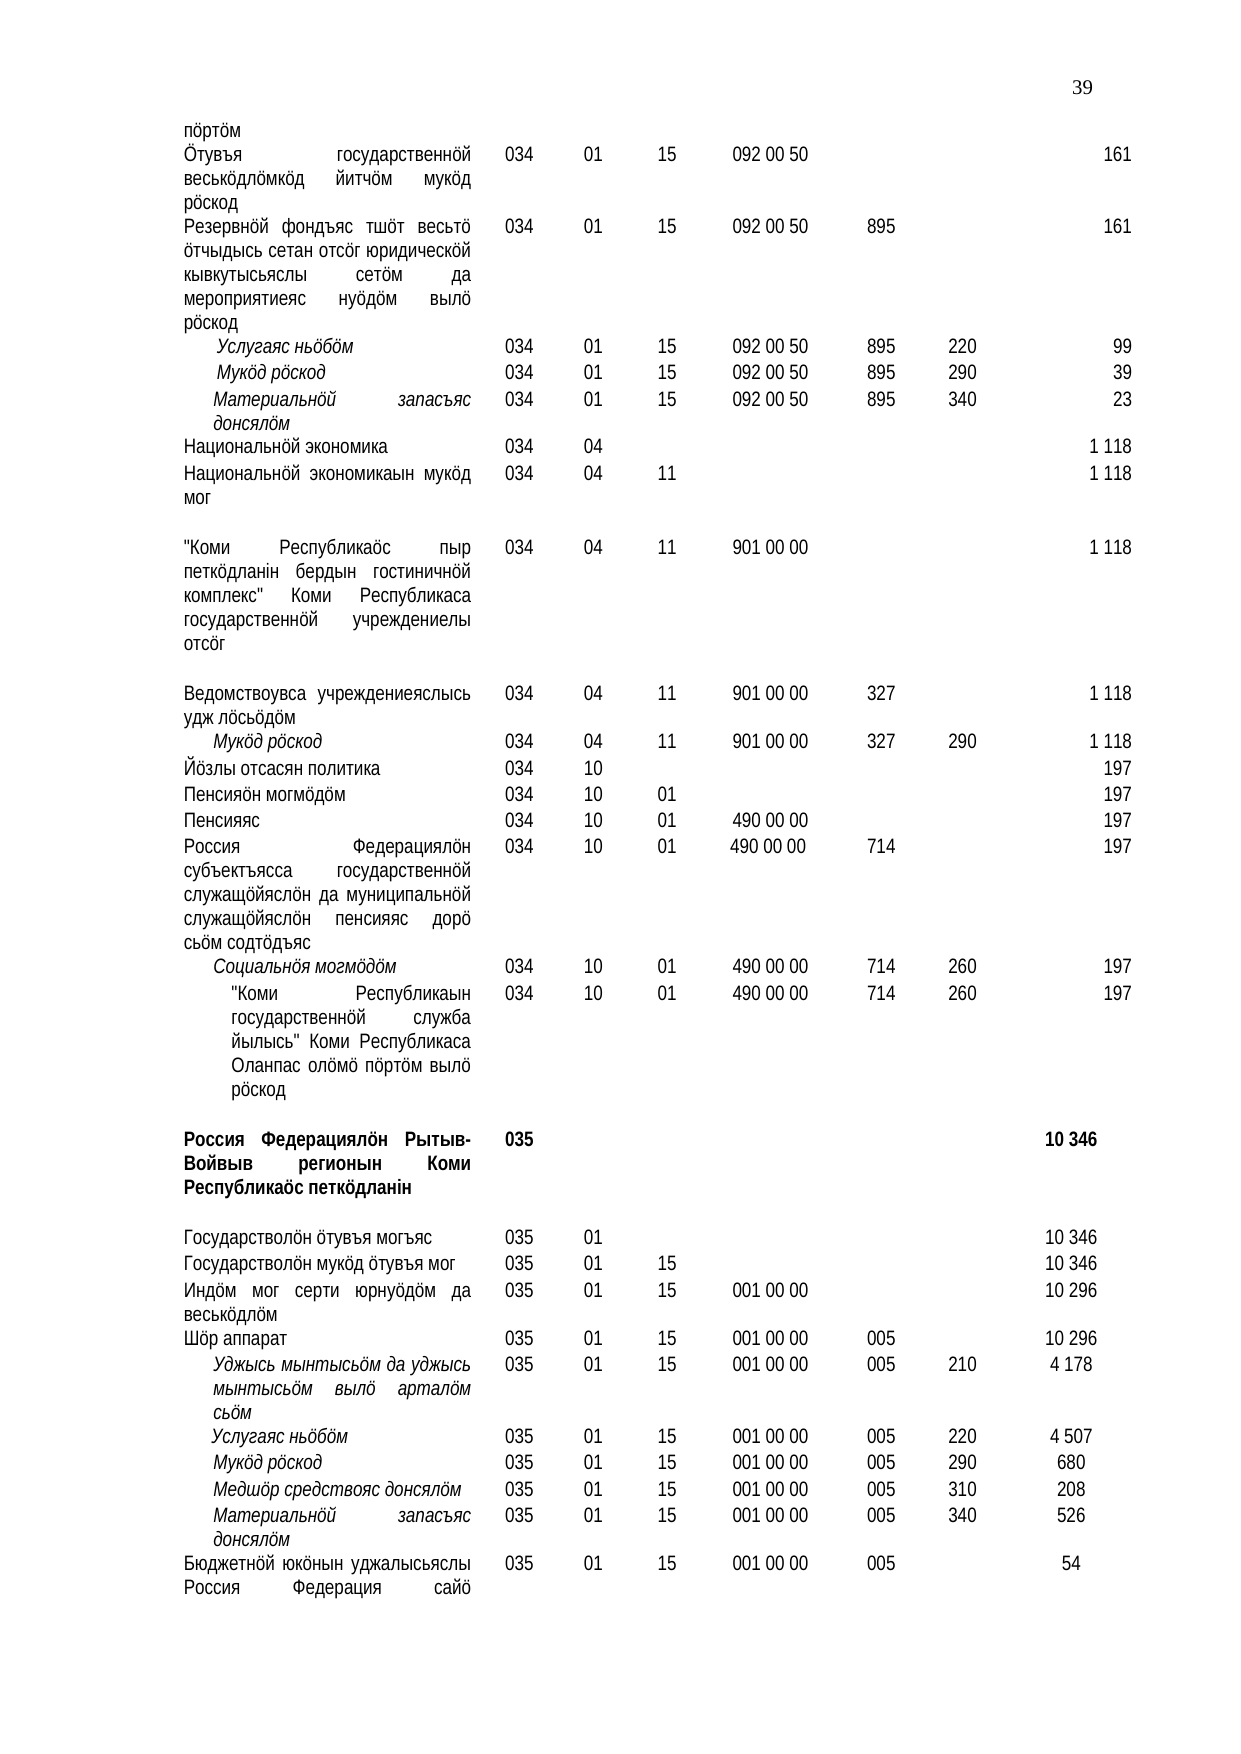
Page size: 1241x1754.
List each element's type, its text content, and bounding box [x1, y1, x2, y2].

table_cell Öтувъя государственнöй веськöдлöмкöд йитчöм мукöд рöскод [172, 142, 482, 214]
table_cell 15 [630, 1424, 704, 1450]
table_cell Ведомствоувса учреждениеяслысь удж лöсьöдöм [172, 681, 482, 729]
table_cell 035 [482, 1477, 556, 1503]
table_cell [172, 655, 482, 681]
table_cell 04 [556, 681, 630, 729]
table_cell 208 [999, 1477, 1143, 1503]
table_cell 001 00 00 [704, 1424, 837, 1450]
table_cell Индöм мог серти юрнуöдöм да веськöдлöм [172, 1278, 482, 1326]
table_cell 290 [925, 360, 999, 386]
table_cell Мукöд рöскод [172, 360, 482, 386]
table_cell [1143, 386, 1217, 434]
table_cell [704, 782, 837, 808]
table_cell [925, 1278, 999, 1326]
table_cell [925, 835, 999, 954]
table_cell 035 [482, 1278, 556, 1326]
table_cell [925, 681, 999, 729]
table_cell 034 [482, 434, 556, 461]
table_cell 005 [837, 1551, 925, 1599]
table_cell [704, 1225, 837, 1251]
table_cell [630, 434, 704, 461]
table_cell [999, 1100, 1143, 1127]
table_cell [1143, 1477, 1217, 1503]
table_cell Материальнöй запасъяс донсялöм [172, 1503, 482, 1551]
table_cell 197 [999, 835, 1143, 954]
table_cell [704, 509, 837, 535]
table_cell "Коми Республикаын государственнöй служба йылысь" Коми Республикаса Оланпас олöмö пöртöм вылö рöскод [172, 981, 482, 1100]
table_cell [482, 509, 556, 535]
table_cell 260 [925, 954, 999, 981]
table_cell 54 [999, 1551, 1143, 1599]
table_cell [1143, 1199, 1217, 1225]
table_cell 034 [482, 535, 556, 655]
table_cell [837, 434, 925, 461]
table_cell [172, 1199, 482, 1225]
table_cell [630, 655, 704, 681]
table_cell [1143, 782, 1217, 808]
table_cell 035 [482, 1127, 556, 1199]
table_cell 092 00 50 [704, 214, 837, 334]
table_cell [630, 1127, 704, 1199]
table_cell [704, 118, 837, 142]
table_cell 01 [630, 835, 704, 954]
table_cell [1143, 681, 1217, 729]
table_cell 04 [556, 729, 630, 755]
table_cell Шöр аппарат [172, 1326, 482, 1352]
table_cell [630, 118, 704, 142]
table_cell [630, 1225, 704, 1251]
table_cell 901 00 00 [704, 535, 837, 655]
table_cell Государстволöн öтувъя могъяс [172, 1225, 482, 1251]
table_cell [1143, 1503, 1217, 1551]
table_cell [925, 782, 999, 808]
table_cell 197 [999, 808, 1143, 834]
table_cell 034 [482, 808, 556, 834]
table_cell 035 [482, 1424, 556, 1450]
table_cell 220 [925, 1424, 999, 1450]
table_cell 290 [925, 729, 999, 755]
table_cell 005 [837, 1424, 925, 1450]
table_cell 15 [630, 214, 704, 334]
table_cell 001 00 00 [704, 1326, 837, 1352]
table_cell 01 [630, 782, 704, 808]
table_cell 15 [630, 1477, 704, 1503]
table_cell [1143, 509, 1217, 535]
table_cell Россия Федерациялöн субъектъясса государственнöй служащöйяслöн да муниципальнöй служащöйяслöн пенсияяс дорö сьöм сод­тöдъяс [172, 835, 482, 954]
table_cell [925, 509, 999, 535]
table_cell [925, 535, 999, 655]
table_cell 1 118 [999, 535, 1143, 655]
table_cell [837, 461, 925, 509]
table_cell [1143, 461, 1217, 509]
table_cell 035 [482, 1326, 556, 1352]
table_cell 895 [837, 334, 925, 360]
table_cell [837, 142, 925, 214]
table_cell 01 [556, 1450, 630, 1477]
table_cell [1143, 118, 1217, 142]
table_cell [837, 1199, 925, 1225]
table_cell [837, 808, 925, 834]
table_cell [556, 655, 630, 681]
table_cell [1143, 1326, 1217, 1352]
table_cell 01 [556, 1503, 630, 1551]
table_cell Йöзлы отсасян политика [172, 755, 482, 782]
table_cell [925, 1251, 999, 1278]
table_cell 034 [482, 461, 556, 509]
table_cell 714 [837, 954, 925, 981]
table_cell 15 [630, 1551, 704, 1599]
table_cell 11 [630, 535, 704, 655]
table_cell 197 [999, 755, 1143, 782]
table_cell 04 [556, 434, 630, 461]
table_cell [1143, 214, 1217, 334]
table_cell 10 346 [999, 1251, 1143, 1278]
table_cell [1143, 1424, 1217, 1450]
table_cell 01 [556, 386, 630, 434]
table_cell 340 [925, 1503, 999, 1551]
table_cell 526 [999, 1503, 1143, 1551]
table_cell [1143, 1278, 1217, 1326]
table_cell 01 [556, 214, 630, 334]
table_cell 1 118 [999, 681, 1143, 729]
table_cell 895 [837, 214, 925, 334]
table_cell 310 [925, 1477, 999, 1503]
table_cell 001 00 00 [704, 1450, 837, 1477]
table_cell [482, 655, 556, 681]
table_cell 161 [999, 214, 1143, 334]
table_cell 001 00 00 [704, 1278, 837, 1326]
table_cell 490 00 00 [704, 954, 837, 981]
table_cell 001 00 00 [704, 1551, 837, 1599]
table_cell 161 [999, 142, 1143, 214]
table_cell [630, 1100, 704, 1127]
table_cell [925, 434, 999, 461]
table_cell [704, 1199, 837, 1225]
table_cell Резервнöй фондъяс тшöт весьтö öтчыдысь сетан отсöг юридическöй кывкутысьяслы сетöм да мероприятиеяс нуöдöм вылö рöскод [172, 214, 482, 334]
table_cell "Коми Республикаöс пыр петкöдланiн бердын гостиничнöй комплекс" Коми Республикаса государственнöй учреждениелы отсöг [172, 535, 482, 655]
table_cell [630, 755, 704, 782]
table_cell 005 [837, 1477, 925, 1503]
table_cell [925, 1100, 999, 1127]
table_cell [704, 655, 837, 681]
table_cell Материальнöй запасъяс донсялöм [172, 386, 482, 434]
table_cell 197 [999, 782, 1143, 808]
table_cell 1 118 [999, 729, 1143, 755]
table_cell [482, 1100, 556, 1127]
table_cell [925, 1551, 999, 1599]
table_cell 001 00 00 [704, 1477, 837, 1503]
table_cell [556, 1100, 630, 1127]
table_cell 034 [482, 835, 556, 954]
table_cell 11 [630, 729, 704, 755]
table_cell [1143, 954, 1217, 981]
table_cell 895 [837, 386, 925, 434]
table_cell 15 [630, 1251, 704, 1278]
table_cell [1143, 1450, 1217, 1477]
table_cell 327 [837, 681, 925, 729]
table_cell [999, 1199, 1143, 1225]
table_cell 11 [630, 681, 704, 729]
table_cell 092 00 50 [704, 142, 837, 214]
table_cell [1143, 142, 1217, 214]
table_cell 290 [925, 1450, 999, 1477]
table_cell 895 [837, 360, 925, 386]
table_cell Мукöд рöскод [172, 1450, 482, 1477]
table_cell 15 [630, 1326, 704, 1352]
table_cell [925, 214, 999, 334]
table_cell 327 [837, 729, 925, 755]
table_cell 15 [630, 1450, 704, 1477]
table_cell [1143, 1225, 1217, 1251]
table_cell 01 [556, 360, 630, 386]
table_cell [925, 461, 999, 509]
table_cell 10 296 [999, 1278, 1143, 1326]
table_cell [1143, 1551, 1217, 1599]
table_cell 035 [482, 1450, 556, 1477]
table_cell [999, 509, 1143, 535]
table_cell Россия Федерациялöн Рытыв-Войвыв регионын Коми Республикаöс петкöдланiн [172, 1127, 482, 1199]
table_cell 99 [999, 334, 1143, 360]
table_cell [1143, 434, 1217, 461]
table_cell 10 346 [999, 1127, 1143, 1199]
table_cell [837, 1225, 925, 1251]
table_cell 210 [925, 1352, 999, 1424]
table_cell 197 [999, 954, 1143, 981]
table_cell [172, 509, 482, 535]
table_cell 092 00 50 [704, 334, 837, 360]
table_cell [704, 1100, 837, 1127]
table_cell [1143, 334, 1217, 360]
table_cell [630, 509, 704, 535]
table_cell 714 [837, 981, 925, 1100]
table_cell [1143, 1352, 1217, 1424]
table_cell [925, 655, 999, 681]
table_cell [925, 755, 999, 782]
table_cell Мукöд рöскод [172, 729, 482, 755]
table_cell [925, 1127, 999, 1199]
table_cell [482, 1199, 556, 1225]
table_cell [172, 1100, 482, 1127]
table_cell Уджысь мынтысьöм да уджысь мынтысьöм вылö арталöм сьöм [172, 1352, 482, 1424]
table_cell 01 [556, 1278, 630, 1326]
table_cell 035 [482, 1251, 556, 1278]
table_cell 1 118 [999, 461, 1143, 509]
table_cell 034 [482, 729, 556, 755]
table_cell 01 [556, 334, 630, 360]
table_cell [1143, 655, 1217, 681]
table_cell 901 00 00 [704, 681, 837, 729]
table_cell [1143, 729, 1217, 755]
table_cell 034 [482, 681, 556, 729]
table_cell 680 [999, 1450, 1143, 1477]
table_cell 092 00 50 [704, 360, 837, 386]
table_cell [925, 142, 999, 214]
table_cell [999, 655, 1143, 681]
table_cell 15 [630, 142, 704, 214]
table_cell [837, 118, 925, 142]
table_cell Услугаяс ньöбöм [172, 334, 482, 360]
table_cell 10 [556, 835, 630, 954]
table_cell 01 [556, 1551, 630, 1599]
table_cell 10 [556, 954, 630, 981]
table_cell 035 [482, 1352, 556, 1424]
table_cell 23 [999, 386, 1143, 434]
table_cell 005 [837, 1326, 925, 1352]
table_cell 034 [482, 214, 556, 334]
table_cell 034 [482, 360, 556, 386]
table_cell 39 [999, 360, 1143, 386]
table_cell 15 [630, 360, 704, 386]
table_cell 034 [482, 142, 556, 214]
table_cell [999, 118, 1143, 142]
table_cell 04 [556, 535, 630, 655]
table_cell 035 [482, 1503, 556, 1551]
table_cell 01 [556, 1477, 630, 1503]
table_cell [1143, 835, 1217, 954]
table_cell Национальнöй экономика [172, 434, 482, 461]
table_cell Медшöр средствояс донсялöм [172, 1477, 482, 1503]
table_cell 10 [556, 755, 630, 782]
table_cell 01 [556, 1225, 630, 1251]
table_cell [1143, 535, 1217, 655]
table_cell 01 [630, 981, 704, 1100]
table_cell 01 [556, 1352, 630, 1424]
table_cell [1143, 1100, 1217, 1127]
table_cell [556, 1199, 630, 1225]
table_cell 01 [630, 954, 704, 981]
table_cell 1 118 [999, 434, 1143, 461]
table_cell 340 [925, 386, 999, 434]
table_cell 15 [630, 386, 704, 434]
table_cell 10 346 [999, 1225, 1143, 1251]
table_cell 01 [556, 1326, 630, 1352]
table_cell Социальнöя могмöдöм [172, 954, 482, 981]
table_cell [1143, 1127, 1217, 1199]
table_cell [704, 1251, 837, 1278]
table_cell 005 [837, 1352, 925, 1424]
table_cell [837, 1278, 925, 1326]
table_cell 034 [482, 386, 556, 434]
table_cell [1143, 808, 1217, 834]
table_cell 15 [630, 1352, 704, 1424]
table_cell 034 [482, 334, 556, 360]
table_cell [704, 461, 837, 509]
table_cell [1143, 981, 1217, 1100]
table_cell пöртöм [172, 118, 482, 142]
table_cell 4 178 [999, 1352, 1143, 1424]
table_cell [925, 1199, 999, 1225]
table_cell 034 [482, 981, 556, 1100]
table_cell 10 [556, 981, 630, 1100]
table_cell [1143, 755, 1217, 782]
table_cell 034 [482, 782, 556, 808]
table_cell 4 507 [999, 1424, 1143, 1450]
table_cell [837, 755, 925, 782]
table_cell 901 00 00 [704, 729, 837, 755]
table_cell [556, 509, 630, 535]
table_cell [837, 782, 925, 808]
table_cell 15 [630, 1503, 704, 1551]
table_cell 01 [556, 1251, 630, 1278]
table_cell [837, 655, 925, 681]
table_cell [837, 1251, 925, 1278]
table_cell 01 [556, 1424, 630, 1450]
table_cell [556, 1127, 630, 1199]
table_cell 10 296 [999, 1326, 1143, 1352]
table_cell 10 [556, 782, 630, 808]
table_cell 490 00 00 [704, 808, 837, 834]
table_cell [630, 1199, 704, 1225]
table_cell [925, 118, 999, 142]
table_cell 001 00 00 [704, 1352, 837, 1424]
table_cell [556, 118, 630, 142]
table_cell [1143, 1251, 1217, 1278]
table_cell 035 [482, 1551, 556, 1599]
table_cell 01 [556, 142, 630, 214]
table_cell 260 [925, 981, 999, 1100]
table_cell [482, 118, 556, 142]
table_cell 714 [837, 835, 925, 954]
table_cell [704, 1127, 837, 1199]
table_cell Национальнöй экономикаын мукöд мог [172, 461, 482, 509]
table_cell 10 [556, 808, 630, 834]
table_cell Государстволöн мукöд öтувъя мог [172, 1251, 482, 1278]
table_cell [704, 755, 837, 782]
table_cell 005 [837, 1503, 925, 1551]
table_cell [704, 434, 837, 461]
table_cell [925, 1326, 999, 1352]
table_cell 035 [482, 1225, 556, 1251]
table_cell 005 [837, 1450, 925, 1477]
table_cell [1143, 360, 1217, 386]
table_cell [837, 1100, 925, 1127]
table_cell Пенсияяс [172, 808, 482, 834]
table_cell Пенсияöн могмöдöм [172, 782, 482, 808]
table_cell 11 [630, 461, 704, 509]
table_cell 197 [999, 981, 1143, 1100]
table_cell [925, 1225, 999, 1251]
table_cell [837, 509, 925, 535]
table_cell Бюджетнöй юкöнын уджалысьяслы Россия Федерация сайö [172, 1551, 482, 1599]
table_cell 220 [925, 334, 999, 360]
table_cell 034 [482, 954, 556, 981]
table_cell 490 00 00 [704, 981, 837, 1100]
table_cell 092 00 50 [704, 386, 837, 434]
table_cell 15 [630, 1278, 704, 1326]
table_cell 490 00 00 [704, 835, 837, 954]
table_cell 15 [630, 334, 704, 360]
table_cell 034 [482, 755, 556, 782]
table_cell 04 [556, 461, 630, 509]
table_cell 001 00 00 [704, 1503, 837, 1551]
table_cell [925, 808, 999, 834]
table_cell [837, 1127, 925, 1199]
table_cell Услугаяс ньöбöм [172, 1424, 482, 1450]
table_cell [837, 535, 925, 655]
table_cell 01 [630, 808, 704, 834]
